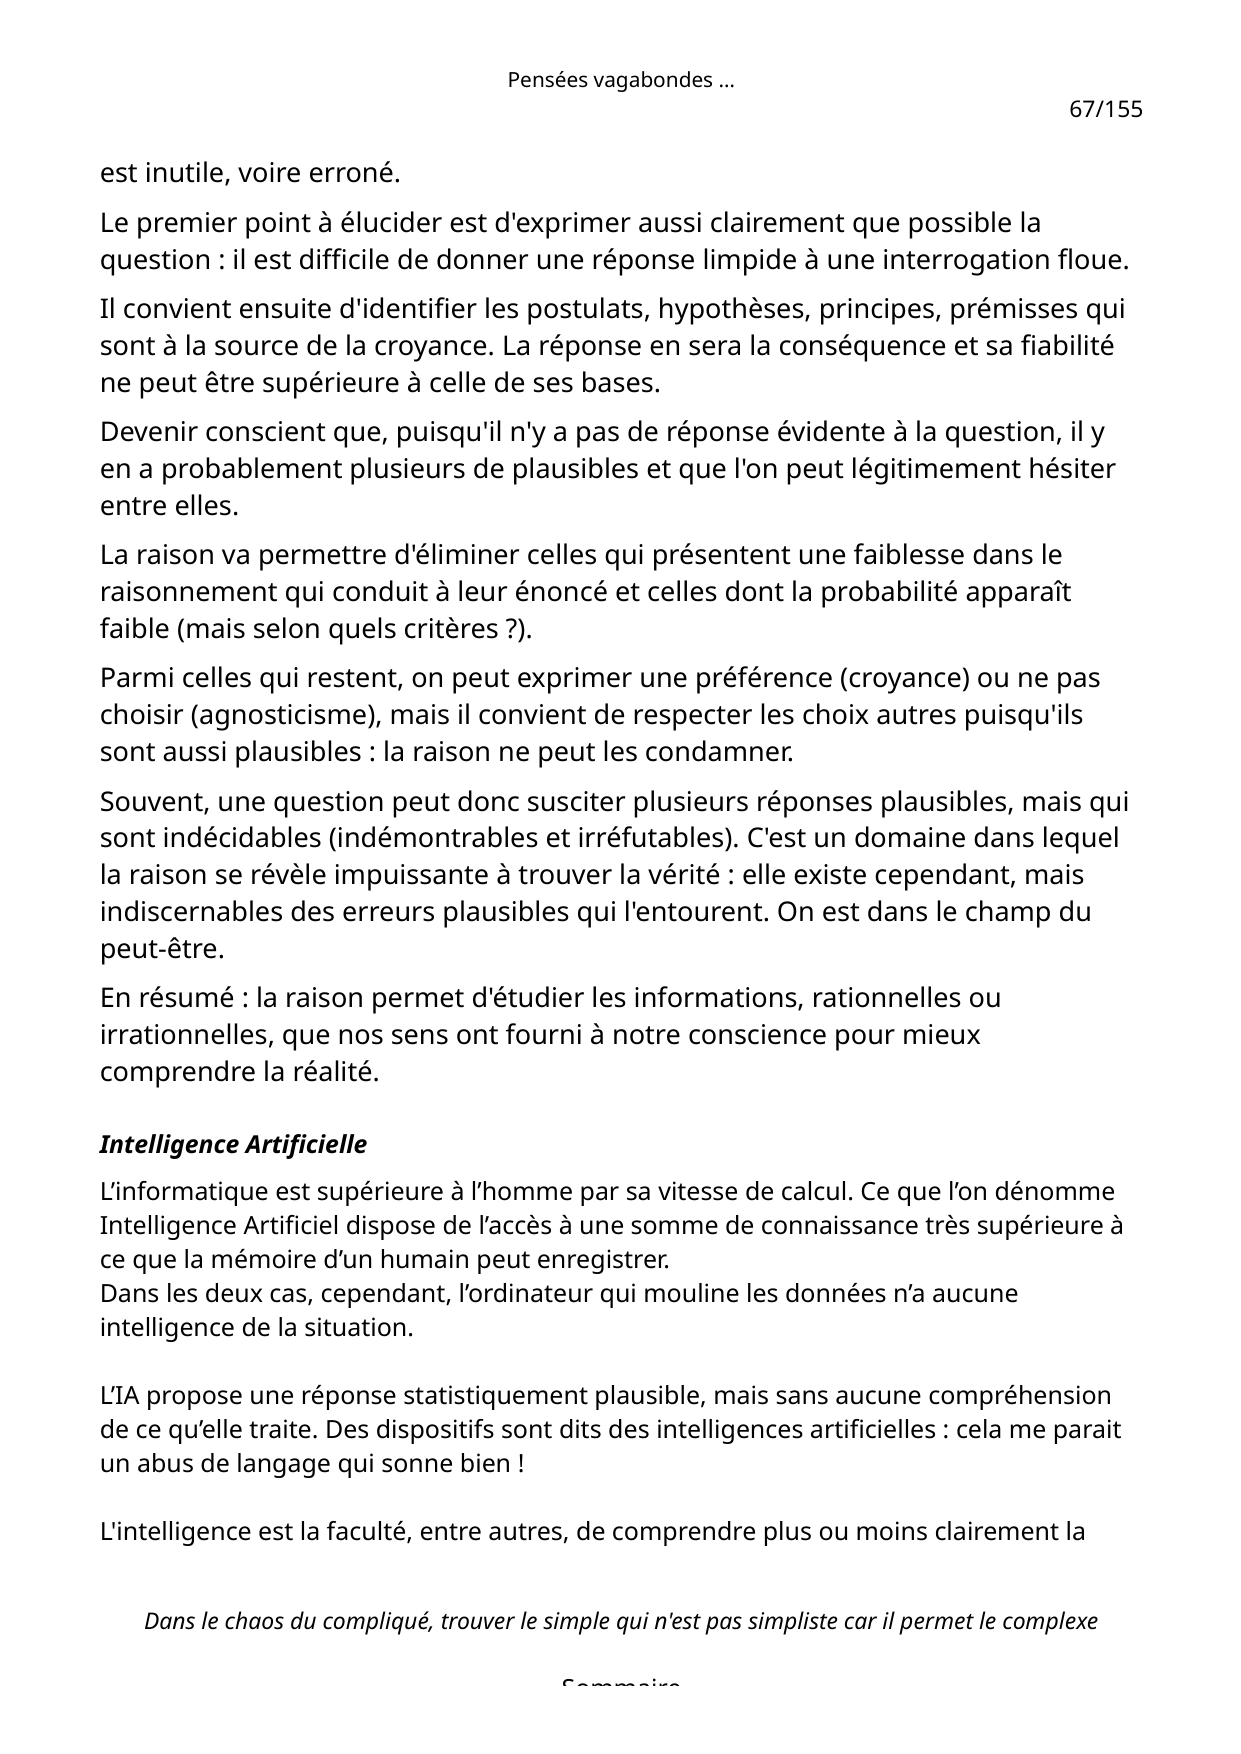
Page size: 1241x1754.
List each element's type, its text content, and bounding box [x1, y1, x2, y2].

text La raison va permettre d'éliminer celles qui présentent une faiblesse dans le raisonnement qui conduit à leur énoncé et celles dont la probabilité apparaît faible (mais selon quels critères ?). [99, 536, 1143, 646]
subtitle Intelligence Artificielle [99, 1127, 1143, 1161]
text Parmi celles qui restent, on peut exprimer une préférence (croyance) ou ne pas choisir (agnosticisme), mais il convient de respecter les choix autres puisqu'ils sont aussi plausibles : la raison ne peut les condamner. [99, 659, 1143, 769]
text En résumé : la raison permet d'étudier les informations, rationnelles ou irrationnelles, que nos sens ont fourni à notre conscience pour mieux comprendre la réalité. [99, 979, 1143, 1089]
text L’informatique est supérieure à l’homme par sa vitesse de calcul. Ce que l’on dénomme Intelligence Artificiel dispose de l’accès à une somme de connaissance très supérieure à ce que la mémoire d’un humain peut enregistrer. [99, 1173, 1143, 1275]
text Souvent, une question peut donc susciter plusieurs réponses plausibles, mais qui sont indécidables (indémontrables et irréfutables). C'est un domaine dans lequel la raison se révèle impuissante à trouver la vérité : elle existe cependant, mais indiscernables des erreurs plausibles qui l'entourent. On est dans le champ du peut-être. [99, 782, 1143, 966]
text Dans les deux cas, cependant, l’ordinateur qui mouline les données n’a aucune intelligence de la situation. [99, 1275, 1143, 1343]
text Devenir conscient que, puisqu'il n'y a pas de réponse évidente à la question, il y en a probablement plusieurs de plausibles et que l'on peut légitimement hésiter entre elles. [99, 413, 1143, 523]
text Le premier point à élucider est d'exprimer aussi clairement que possible la question : il est difficile de donner une réponse limpide à une interrogation floue. [99, 203, 1143, 277]
text L'intelligence est la faculté, entre autres, de comprendre plus ou moins clairement la [99, 1514, 1143, 1548]
text est inutile, voire erroné. [99, 154, 1143, 191]
text L’IA propose une réponse statistiquement plausible, mais sans aucune compréhension de ce qu’elle traite. Des dispositifs sont dits des intelligences artificielles : cela me parait un abus de langage qui sonne bien ! [99, 1378, 1143, 1480]
text Il convient ensuite d'identifier les postulats, hypothèses, principes, prémisses qui sont à la source de la croyance. La réponse en sera la conséquence et sa fiabilité ne peut être supérieure à celle de ses bases. [99, 289, 1143, 400]
